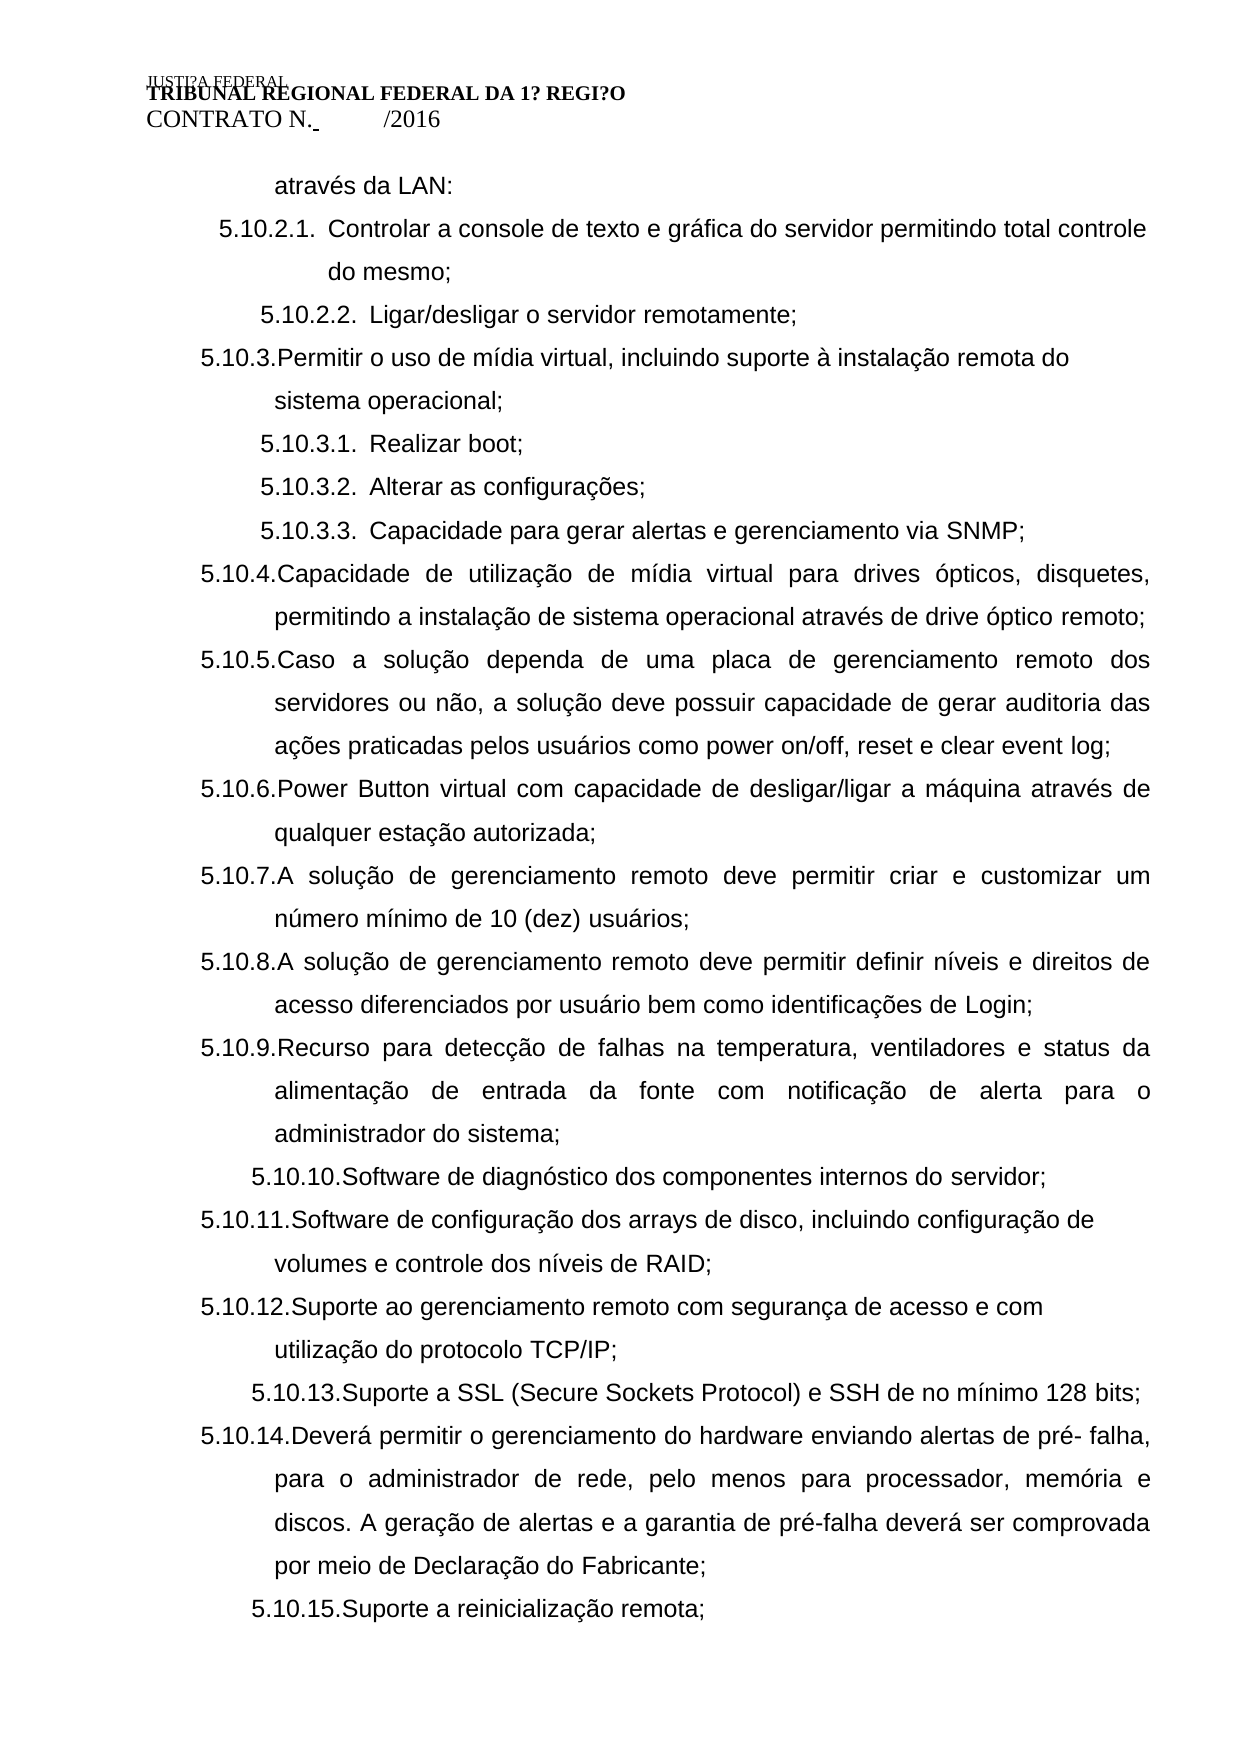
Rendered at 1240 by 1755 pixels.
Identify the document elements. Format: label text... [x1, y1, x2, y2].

list Power Button virtual com capacidade de desligar/ligar a máquina através de qualquer estação autorizada; [200, 774, 1152, 846]
list Suporte a SSL (Secure Sockets Protocol) e SSH de no mínimo 128 bits; [251, 1378, 1196, 1407]
list Permitir o uso de mídia virtual, incluindo suporte à instalação remota do sistema operacional; [200, 343, 1152, 415]
list Realizar boot; [260, 429, 1196, 458]
list Recurso para detecção de falhas na temperatura, ventiladores e status da alimentação de entrada da fonte com notificação de alerta para o administrador do sistema; [200, 1033, 1152, 1148]
list Ligar/desligar o servidor remotamente; [260, 300, 1196, 329]
list Suporte a reinicialização remota; [251, 1594, 1196, 1622]
list Caso a solução dependa de uma placa de gerenciamento remoto dos servidores ou não, a solução deve possuir capacidade de gerar auditoria das ações praticadas pelos usuários como power on/off, reset e clear event log; [200, 645, 1152, 760]
list A solução de gerenciamento remoto deve permitir criar e customizar um número mínimo de 10 (dez) usuários; [200, 861, 1152, 933]
text através da LAN: [274, 171, 1196, 199]
list Capacidade para gerar alertas e gerenciamento via SNMP; [260, 516, 1196, 544]
list Software de diagnóstico dos componentes internos do servidor; [251, 1163, 1196, 1191]
list Software de configuração dos arrays de disco, incluindo configuração de volumes e controle dos níveis de RAID; [200, 1206, 1152, 1277]
list Alterar as configurações; [260, 472, 1196, 501]
list Suporte ao gerenciamento remoto com segurança de acesso e com utilização do protocolo TCP/IP; [200, 1292, 1152, 1364]
list A solução de gerenciamento remoto deve permitir definir níveis e direitos de acesso diferenciados por usuário bem como identificações de Login; [200, 947, 1152, 1019]
list Deverá permitir o gerenciamento do hardware enviando alertas de pré- falha, para o administrador de rede, pelo menos para processador, memória e discos. A geração de alertas e a garantia de pré-falha deverá ser comprovada por meio de Declaração do Fabricante; [200, 1421, 1152, 1579]
list Capacidade de utilização de mídia virtual para drives ópticos, disquetes, permitindo a instalação de sistema operacional através de drive óptico remoto; [200, 559, 1152, 631]
list Controlar a console de texto e gráfica do servidor permitindo total controle do mesmo; [219, 214, 1152, 286]
